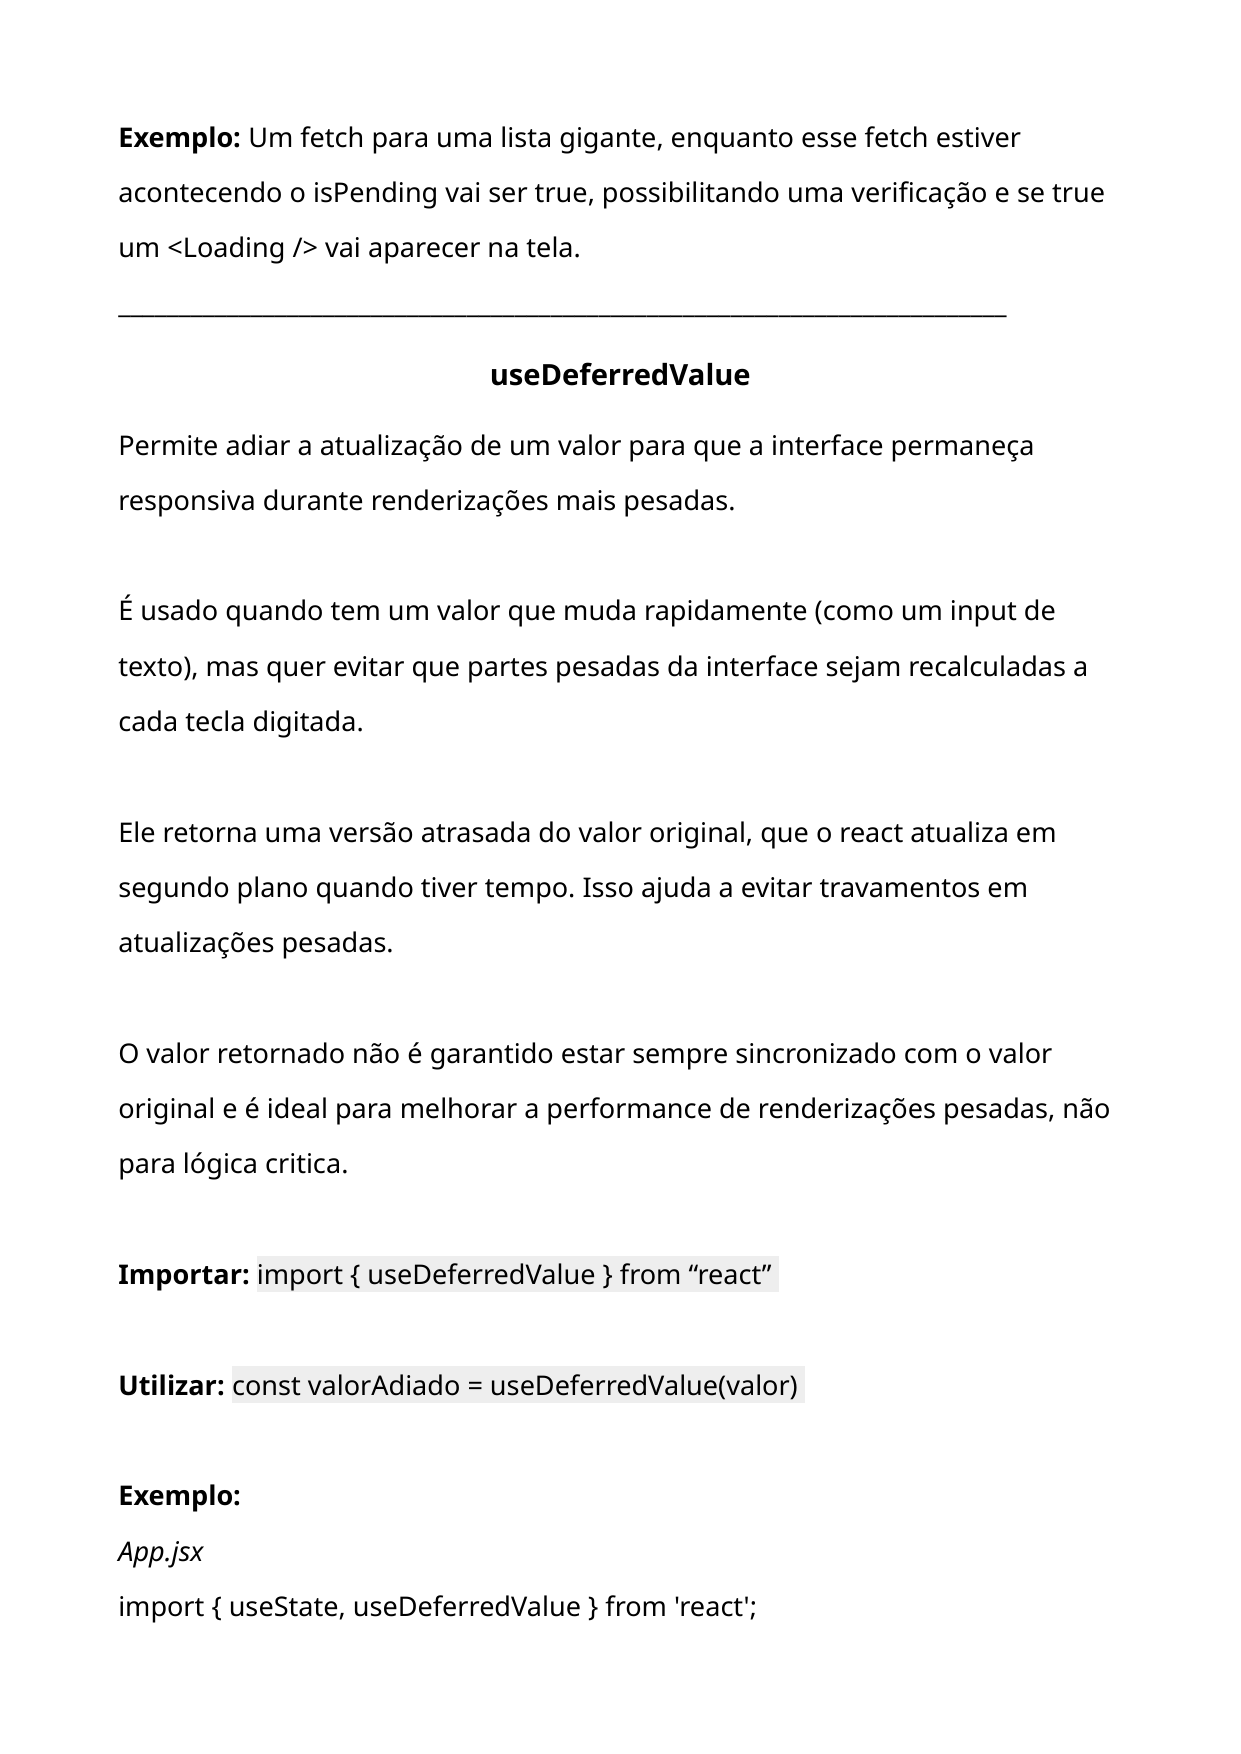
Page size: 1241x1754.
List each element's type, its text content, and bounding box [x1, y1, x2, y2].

text __________________________________________________________________________ [118, 284, 1122, 321]
text Exemplo: Um fetch para uma lista gigante, enquanto esse fetch estiver acontecendo o isPending vai ser true, possibilitando uma verificação e se true um <Loading /> vai aparecer na tela. [118, 118, 1122, 266]
text Utilizar: const valorAdiado = useDeferredValue(valor) [118, 1366, 1122, 1403]
text O valor retornado não é garantido estar sempre sincronizado com o valor original e é ideal para melhorar a performance de renderizações pesadas, não para lógica critica. [118, 1034, 1122, 1182]
text import { useState, useDeferredValue } from 'react'; [118, 1587, 1122, 1624]
text Permite adiar a atualização de um valor para que a interface permaneça responsiva durante renderizações mais pesadas. [118, 426, 1122, 518]
text App.jsx [118, 1532, 1122, 1569]
text Ele retorna uma versão atrasada do valor original, que o react atualiza em segundo plano quando tiver tempo. Isso ajuda a evitar travamentos em atualizações pesadas. [118, 813, 1122, 961]
text É usado quando tem um valor que muda rapidamente (como um input de texto), mas quer evitar que partes pesadas da interface sejam recalculadas a cada tecla digitada. [118, 592, 1122, 739]
text Importar: import { useDeferredValue } from “react” [118, 1256, 1122, 1292]
subtitle useDeferredValue [118, 354, 1122, 394]
text Exemplo: [118, 1477, 1122, 1514]
